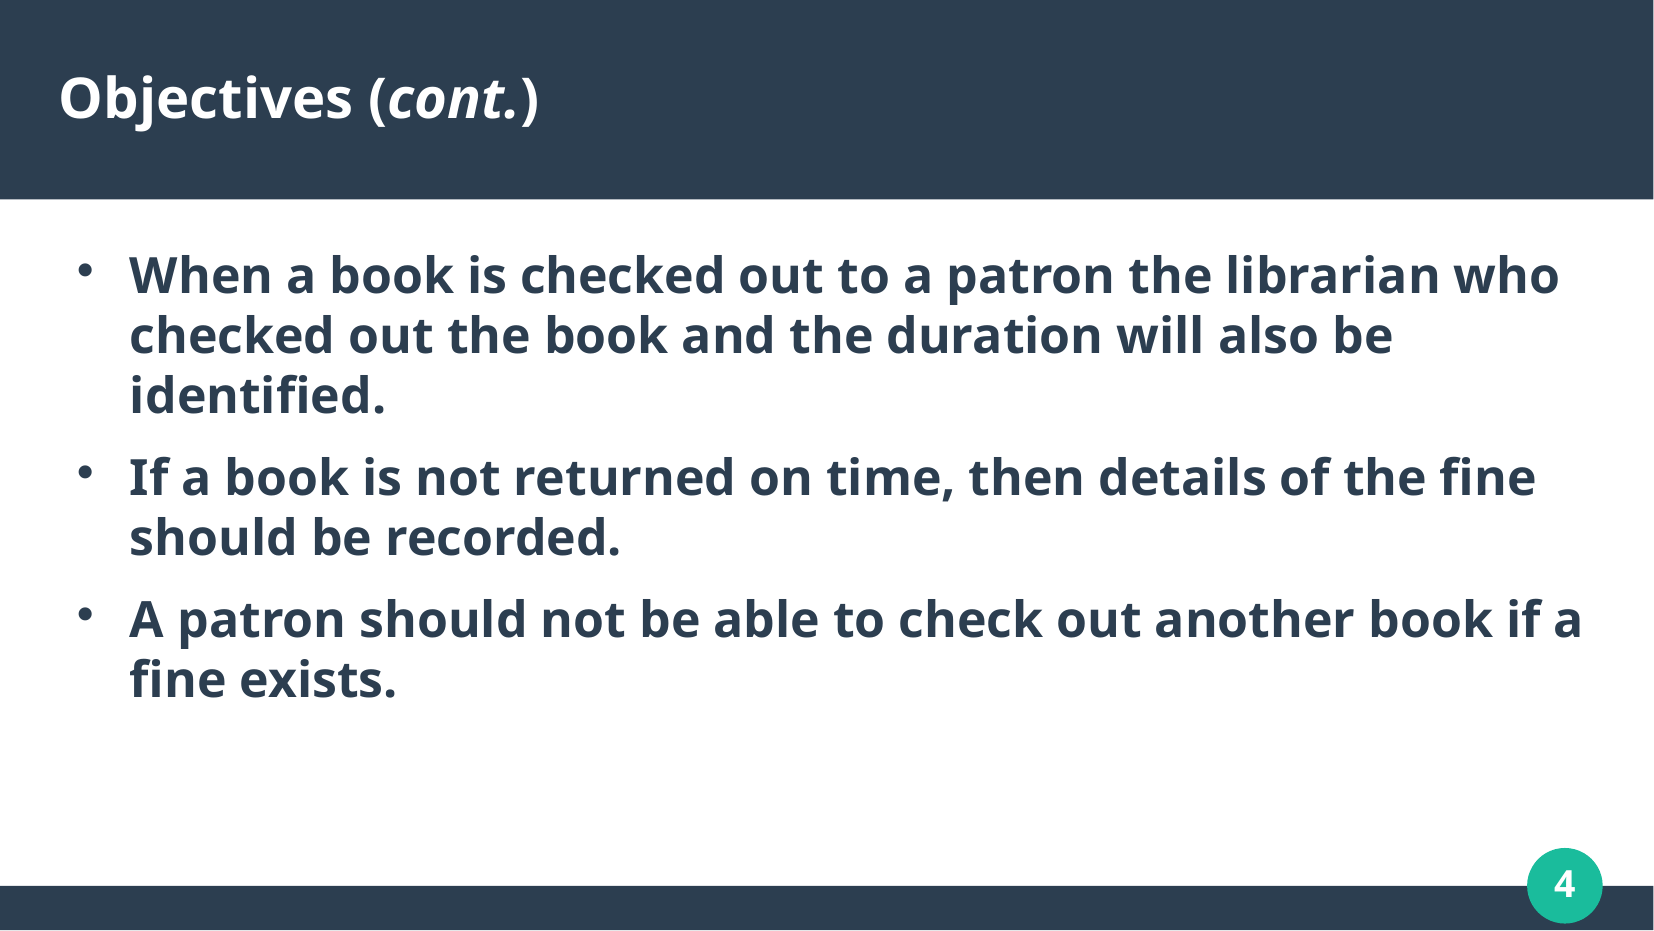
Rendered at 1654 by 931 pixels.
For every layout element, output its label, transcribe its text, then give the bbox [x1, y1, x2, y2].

list When a book is checked out to a patron the librarian who checked out the book and the duration will also be identified. If a book is not returned on time, then details of the fine should be recorded. A patron should not be able to check out another book if a fine exists. [59, 243, 1595, 864]
title Objectives (cont.) [59, 37, 1595, 155]
